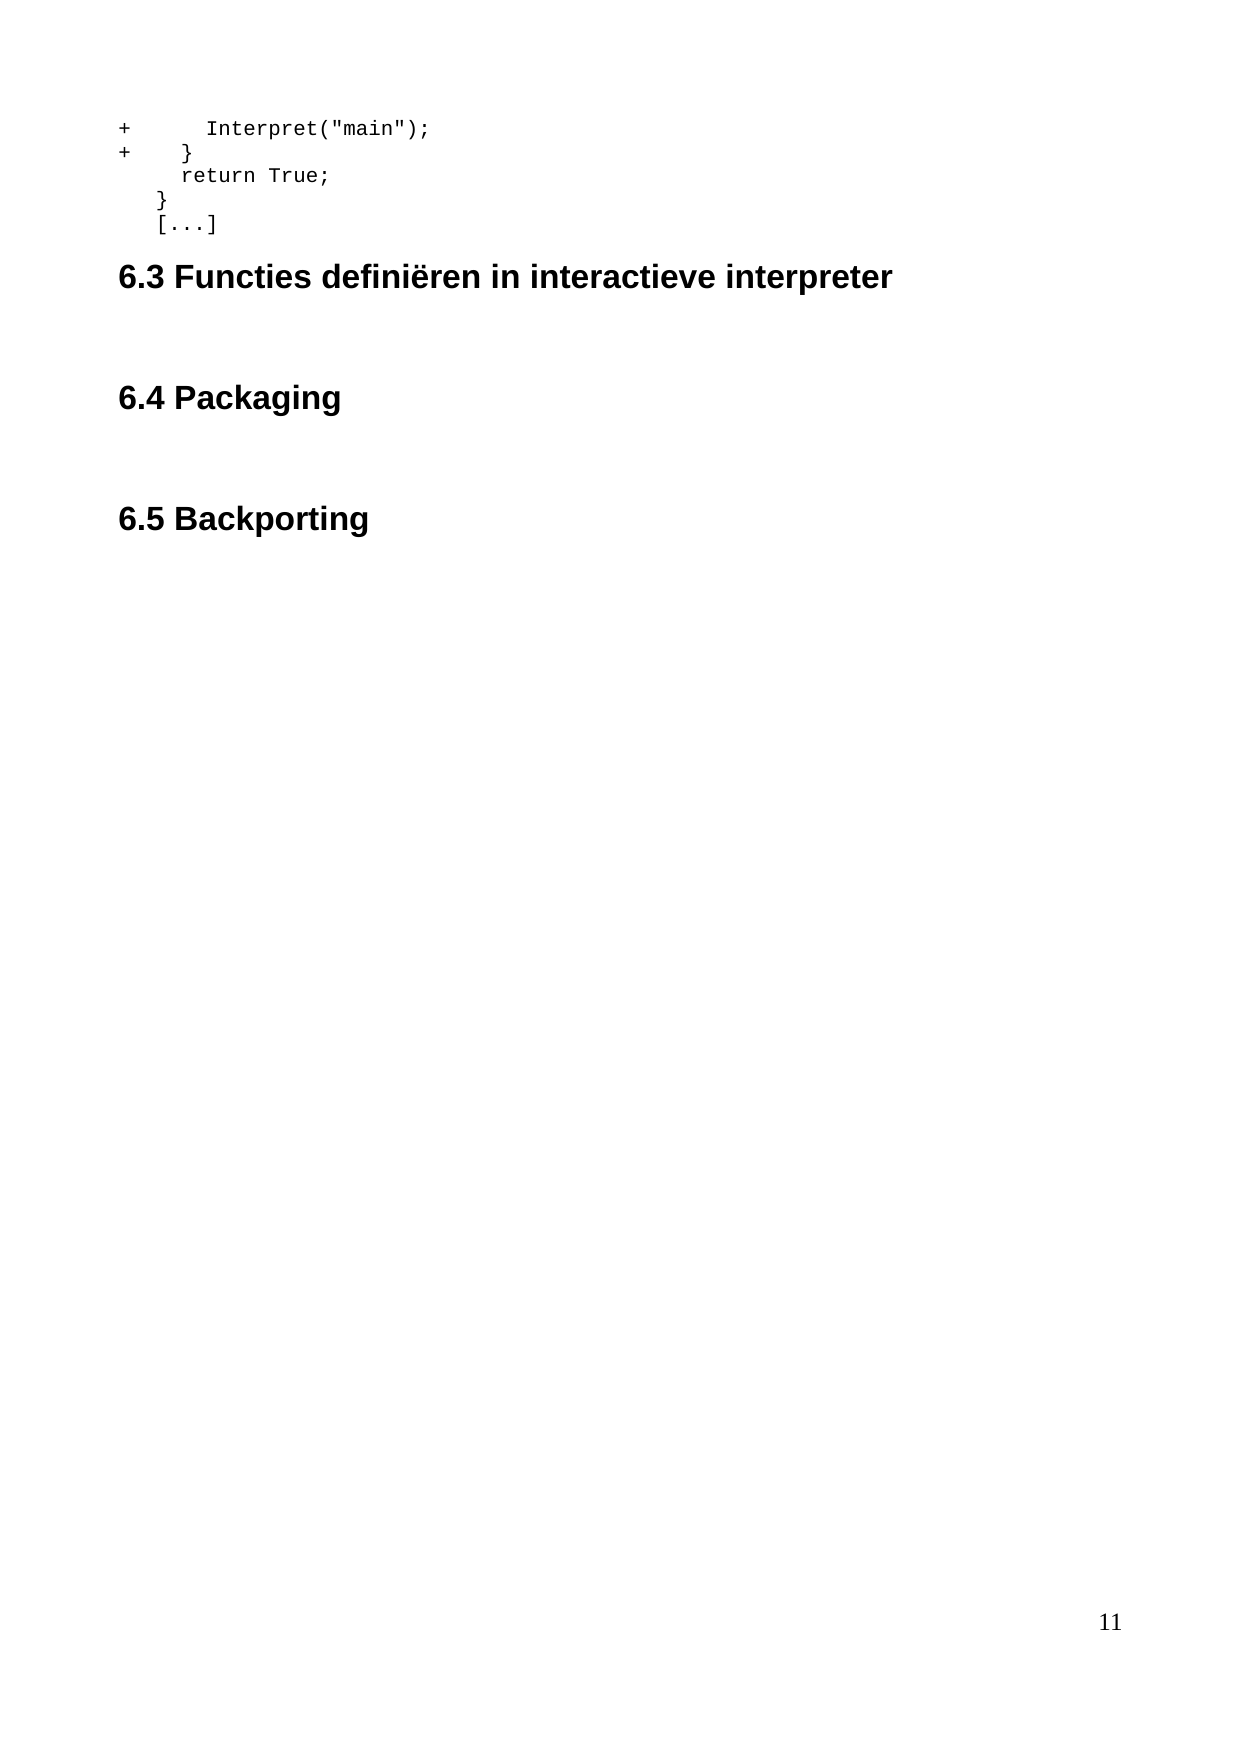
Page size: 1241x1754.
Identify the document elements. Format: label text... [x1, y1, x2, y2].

text } [118, 189, 1122, 213]
subtitle 6.4 Packaging [118, 378, 1122, 417]
subtitle 6.5 Backporting [118, 499, 1122, 538]
text return True; [118, 165, 1122, 189]
subtitle 6.3 Functies definiëren in interactieve interpreter [118, 257, 1122, 296]
text + Interpret("main"); [118, 118, 1122, 142]
text + } [118, 142, 1122, 165]
text [...] [118, 213, 1122, 236]
